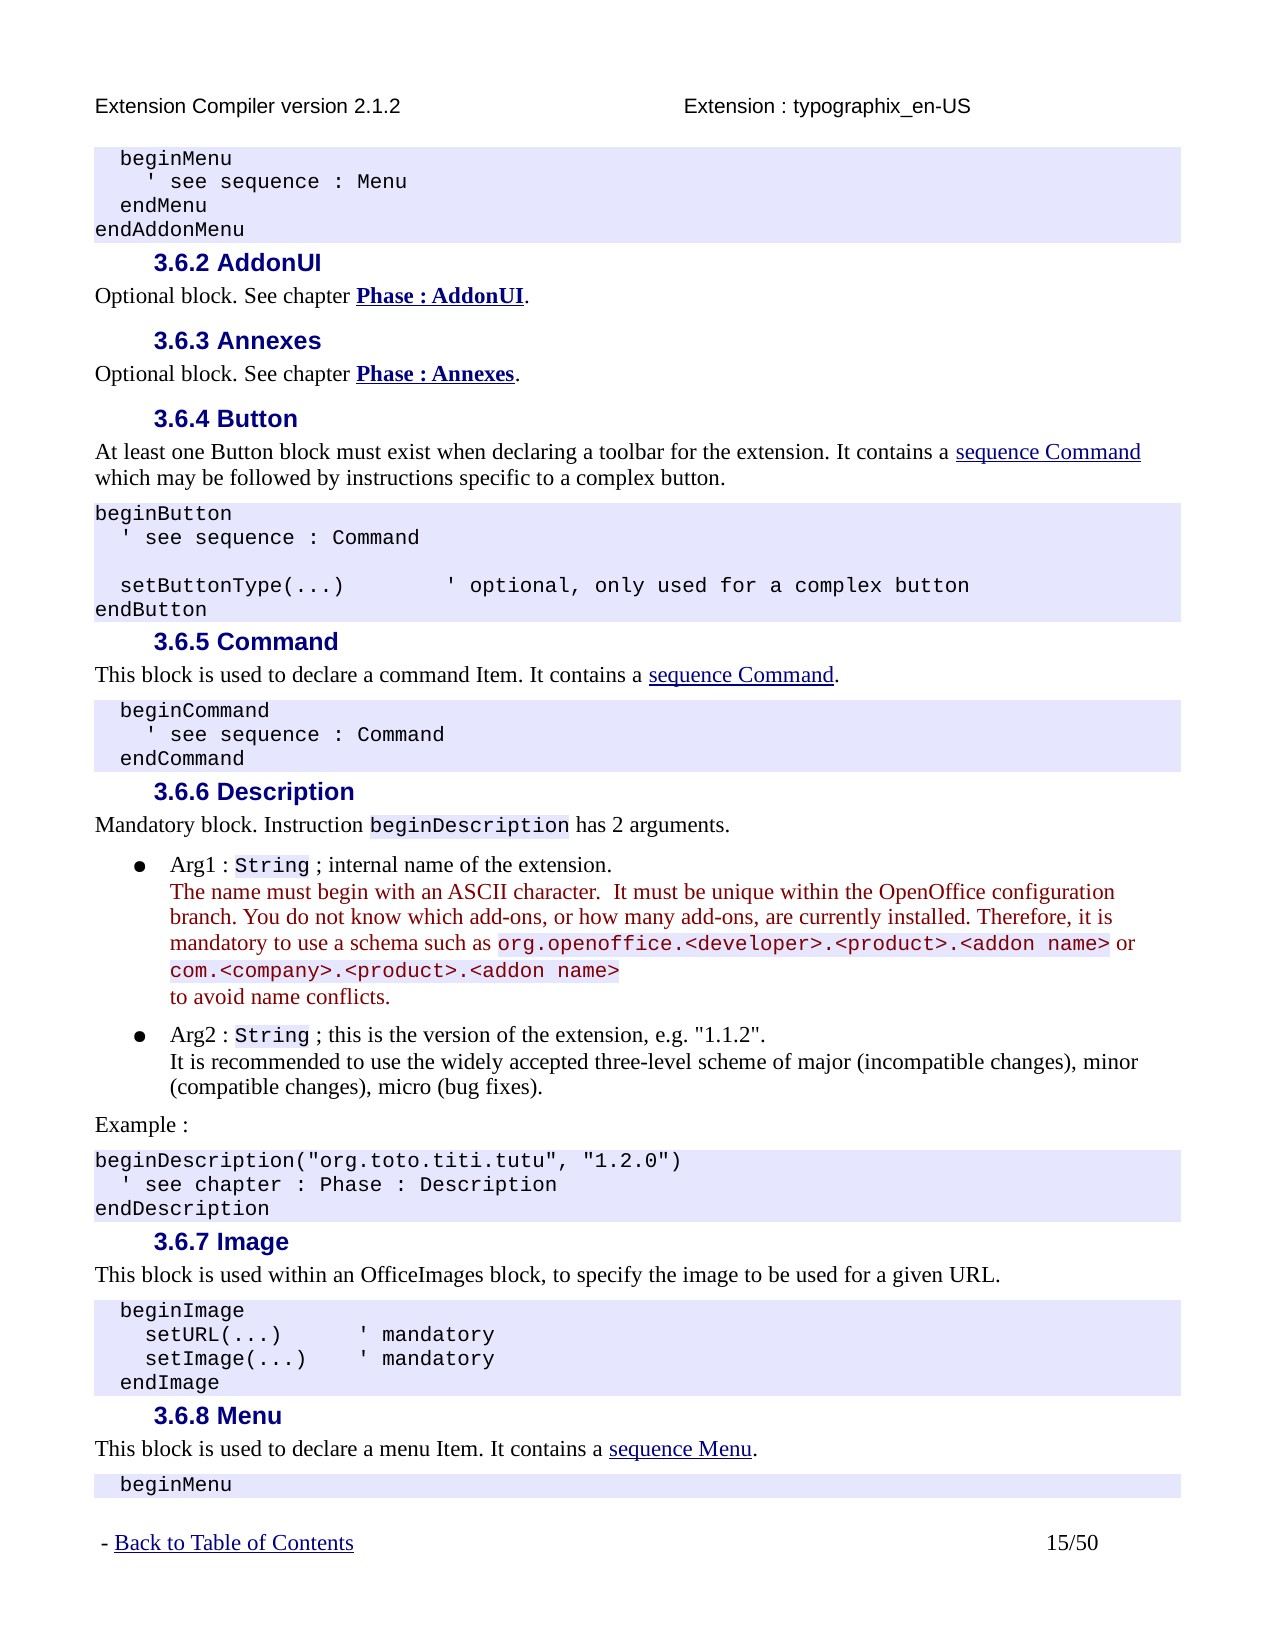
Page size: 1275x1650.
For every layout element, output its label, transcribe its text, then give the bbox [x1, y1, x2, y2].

list Arg1 : String ; internal name of the extension. The name must begin with an ASCII character. It must be unique within the OpenOffice configuration branch. You do not know which add-ons, or how many add-ons, are currently installed. Therefore, it is mandatory to use a schema such as org.openoffice.<developer>.<product>.<addon name> or com.<company>.<product>.<addon name> to avoid name conflicts. [132, 852, 1181, 1009]
text ' see sequence : Menu [94, 171, 1181, 195]
text Optional block. See chapter Phase : AddonUI. [94, 283, 1181, 309]
subtitle Annexes [153, 327, 1181, 355]
subtitle AddonUI [153, 249, 1181, 277]
text ' see sequence : Command [94, 724, 1181, 748]
text setImage(...) ' mandatory [94, 1348, 1181, 1372]
text beginDescription("org.toto.titi.tutu", "1.2.0") [94, 1150, 1181, 1174]
text setButtonType(...) ' optional, only used for a complex button [94, 574, 1181, 598]
text endImage [94, 1372, 1181, 1396]
text ' see sequence : Command [94, 527, 1181, 551]
text At least one Button block must exist when declaring a toolbar for the extension. It contains a sequence Command which may be followed by instructions specific to a complex button. [94, 439, 1181, 490]
subtitle Image [153, 1228, 1181, 1256]
text beginButton [94, 503, 1181, 527]
text endMenu [94, 195, 1181, 219]
text setURL(...) ' mandatory [94, 1324, 1181, 1348]
subtitle Menu [153, 1402, 1181, 1430]
text beginCommand [94, 700, 1181, 724]
text beginMenu [94, 147, 1181, 171]
subtitle Description [153, 778, 1181, 806]
text endCommand [94, 748, 1181, 772]
subtitle Command [153, 628, 1181, 656]
text This block is used to declare a menu Item. It contains a sequence Menu. [94, 1436, 1181, 1461]
text beginMenu [94, 1474, 1181, 1498]
text ' see chapter : Phase : Description [94, 1174, 1181, 1198]
subtitle Button [153, 405, 1181, 433]
text Example : [94, 1112, 1181, 1138]
text beginImage [94, 1300, 1181, 1324]
text This block is used to declare a command Item. It contains a sequence Command. [94, 662, 1181, 688]
text endAddonMenu [94, 219, 1181, 243]
text This block is used within an OfficeImages block, to specify the image to be used for a given URL. [94, 1262, 1181, 1287]
text Optional block. See chapter Phase : Annexes. [94, 361, 1181, 387]
text Mandatory block. Instruction beginDescription has 2 arguments. [94, 812, 1181, 839]
list Arg2 : String ; this is the version of the extension, e.g. "1.1.2". It is recommended to use the widely accepted three-level scheme of major (incompatible changes), minor (compatible changes), micro (bug fixes). [132, 1022, 1181, 1099]
text endButton [94, 598, 1181, 622]
text endDescription [94, 1198, 1181, 1222]
